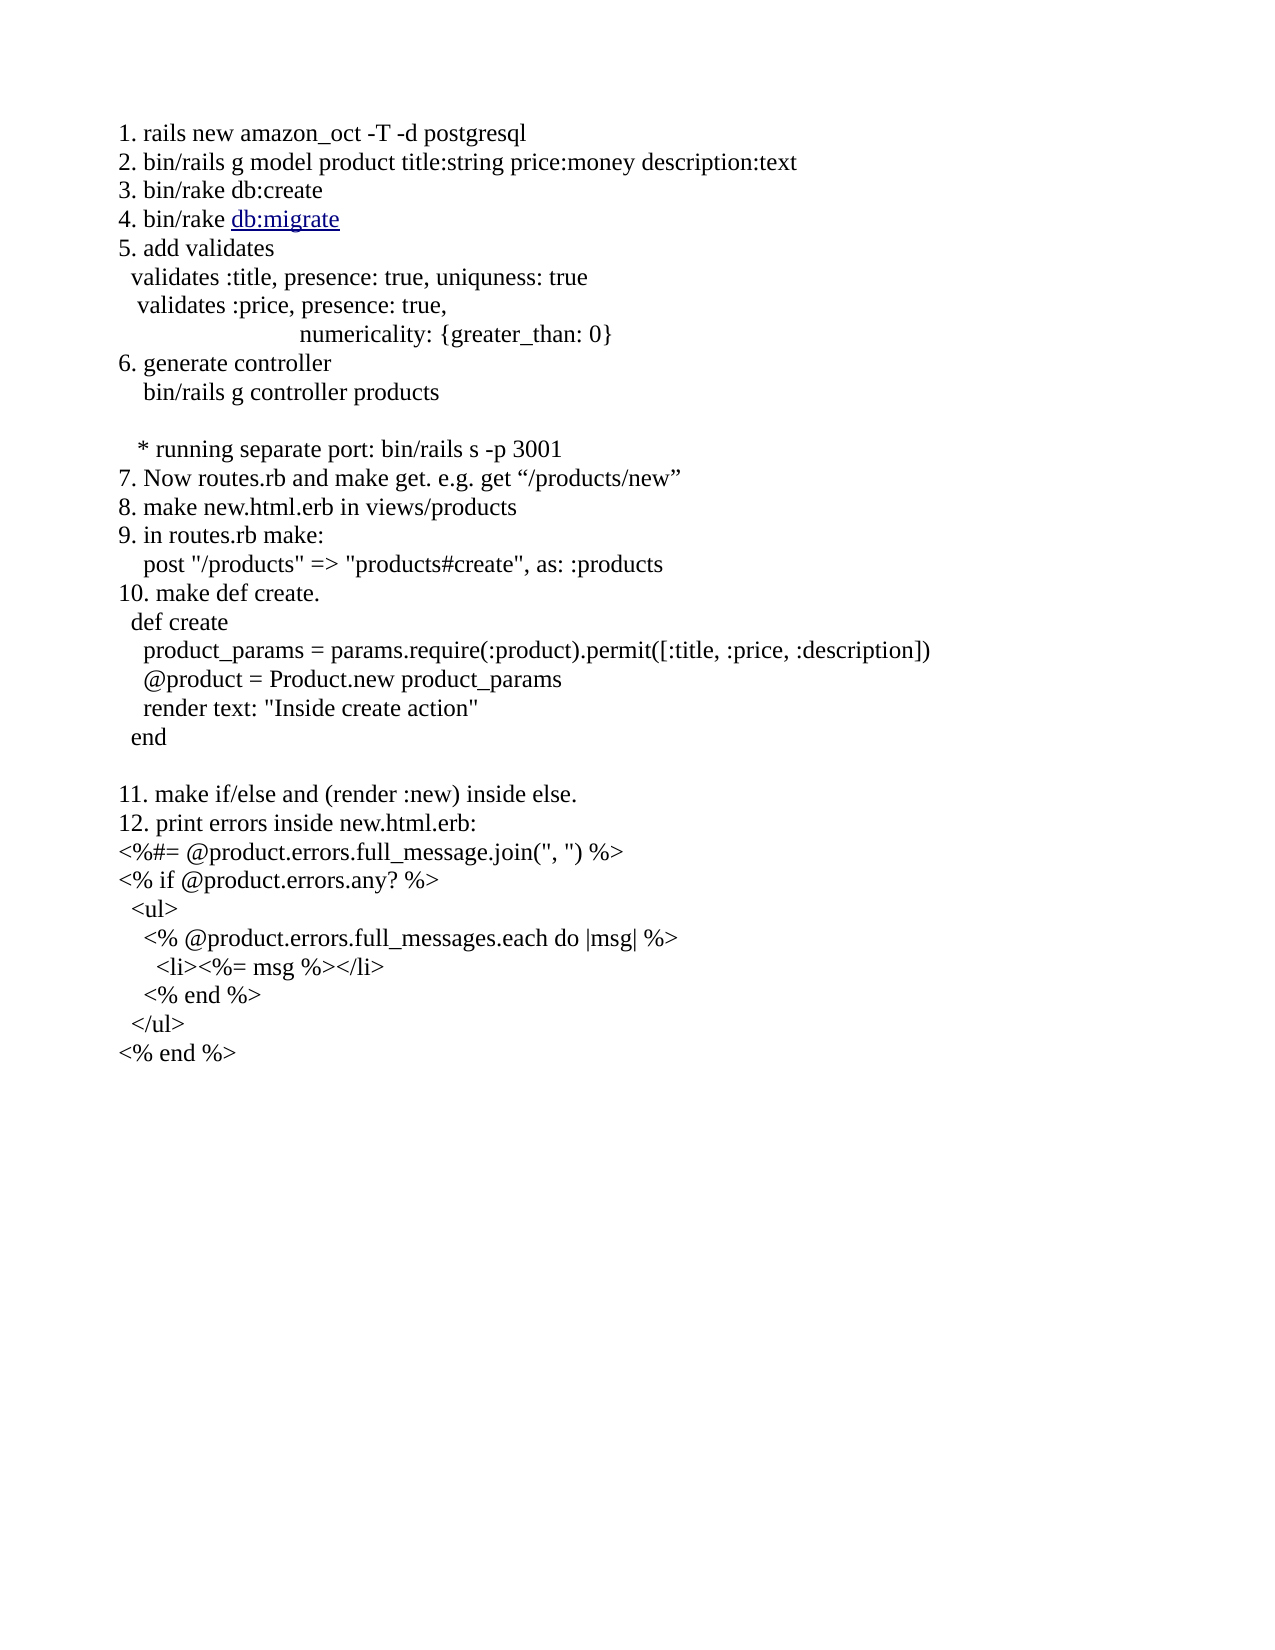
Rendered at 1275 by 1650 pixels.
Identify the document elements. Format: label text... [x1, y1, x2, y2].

text bin/rails g controller products [118, 377, 1157, 406]
text <ul> [118, 894, 1157, 923]
text </ul> [118, 1009, 1157, 1038]
text <% if @product.errors.any? %> [118, 866, 1157, 894]
text 7. Now routes.rb and make get. e.g. get “/products/new” [118, 463, 1157, 492]
text render text: "Inside create action" [118, 693, 1157, 722]
text post "/products" => "products#create", as: :products [118, 549, 1157, 578]
text product_params = params.require(:product).permit([:title, :price, :description]) [118, 636, 1157, 664]
text 9. in routes.rb make: [118, 521, 1157, 549]
text 1. rails new amazon_oct -T -d postgresql [118, 118, 1157, 147]
text <% end %> [118, 1038, 1157, 1067]
text <%#= @product.errors.full_message.join(", ") %> [118, 837, 1157, 866]
text validates :price, presence: true, [118, 291, 1157, 319]
text 6. generate controller [118, 348, 1157, 377]
text 5. add validates [118, 233, 1157, 262]
text 4. bin/rake db:migrate [118, 204, 1157, 233]
text @product = Product.new product_params [118, 664, 1157, 693]
text 11. make if/else and (render :new) inside else. [118, 779, 1157, 808]
text validates :title, presence: true, uniquness: true [118, 262, 1157, 291]
text * running separate port: bin/rails s -p 3001 [118, 434, 1157, 463]
text def create [118, 607, 1157, 636]
text end [118, 722, 1157, 751]
text 8. make new.html.erb in views/products [118, 492, 1157, 521]
text 12. print errors inside new.html.erb: [118, 808, 1157, 837]
text 3. bin/rake db:create [118, 176, 1157, 204]
text 2. bin/rails g model product title:string price:money description:text [118, 147, 1157, 176]
text <% @product.errors.full_messages.each do |msg| %> [118, 923, 1157, 952]
text <li><%= msg %></li> [118, 952, 1157, 981]
text numericality: {greater_than: 0} [118, 319, 1157, 348]
text <% end %> [118, 981, 1157, 1009]
text 10. make def create. [118, 578, 1157, 607]
